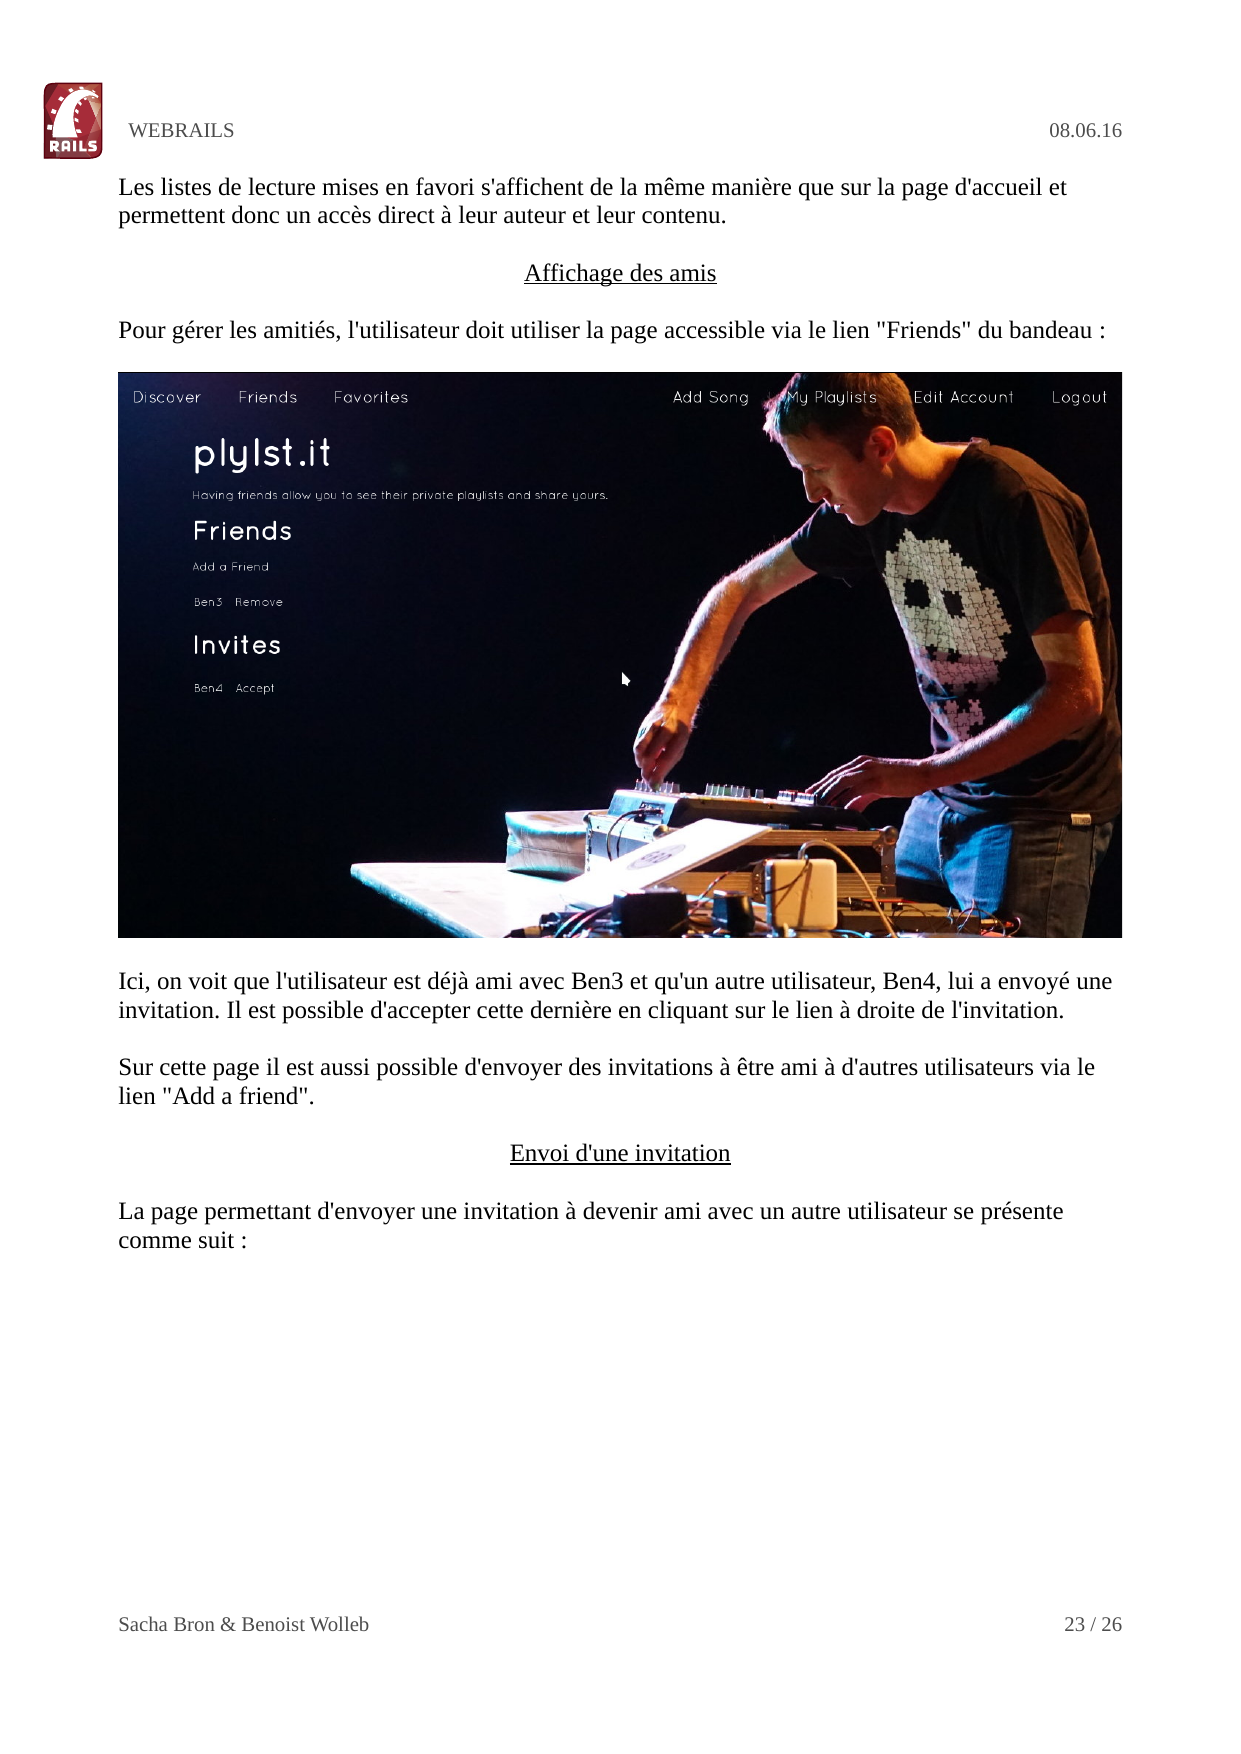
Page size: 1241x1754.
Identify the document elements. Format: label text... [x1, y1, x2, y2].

subtitle Les listes de lecture mises en favori s'affichent de la même manière que sur la page d'accueil et permettent donc un accès direct à leur auteur et leur contenu. [118, 172, 1122, 229]
subtitle La page permettant d'envoyer une invitation à devenir ami avec un autre utilisateur se présente comme suit : [118, 1196, 1122, 1253]
picture [118, 372, 1123, 938]
subtitle Pour gérer les amitiés, l'utilisateur doit utiliser la page accessible via le lien "Friends" du bandeau : [118, 315, 1122, 344]
subtitle Affichage des amis [118, 258, 1122, 287]
subtitle Ici, on voit que l'utilisateur est déjà ami avec Ben3 et qu'un autre utilisateur, Ben4, lui a envoyé une invitation. Il est possible d'accepter cette dernière en cliquant sur le lien à droite de l'invitation. [118, 966, 1122, 1023]
subtitle Sur cette page il est aussi possible d'envoyer des invitations à être ami à d'autres utilisateurs via le lien "Add a friend". [118, 1052, 1122, 1110]
subtitle Envoi d'une invitation [118, 1138, 1122, 1167]
